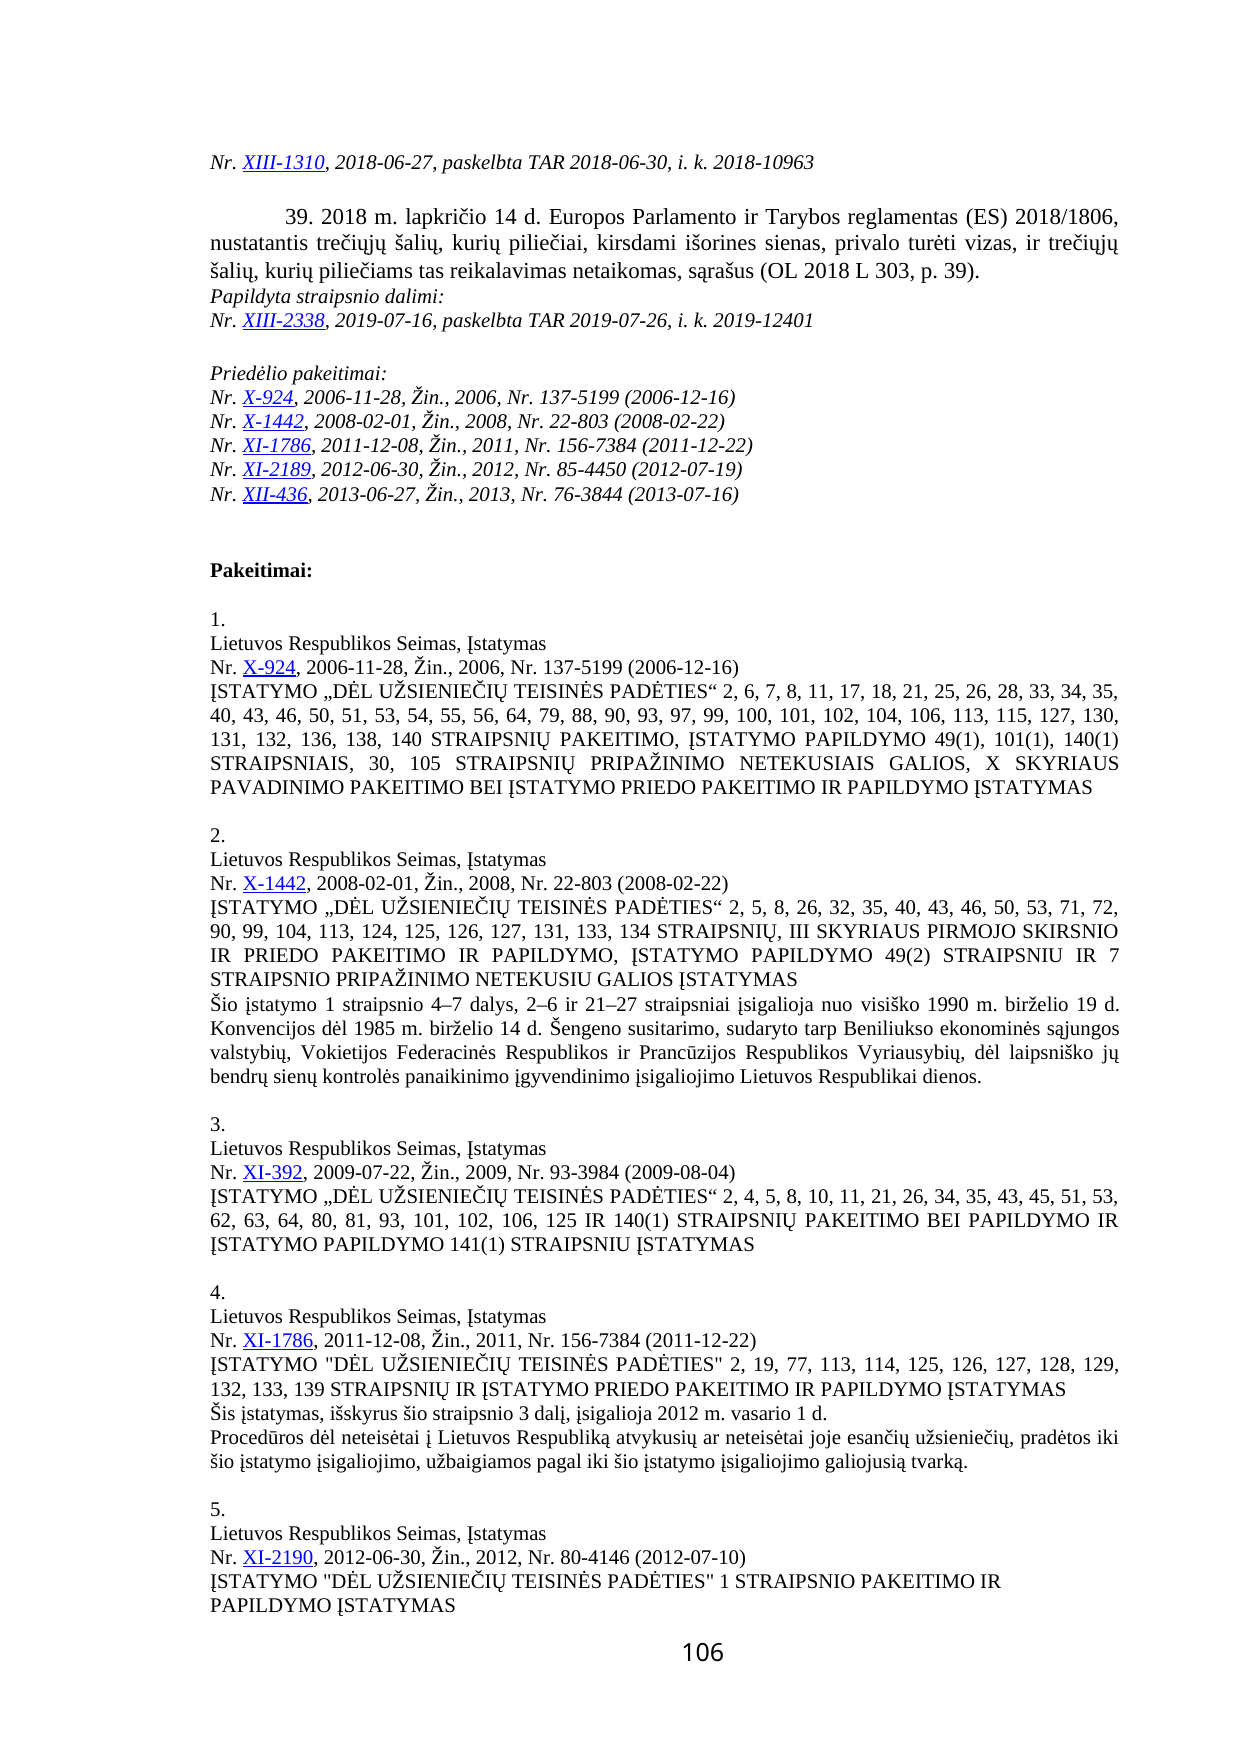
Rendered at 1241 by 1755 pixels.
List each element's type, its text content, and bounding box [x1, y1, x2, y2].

text Pakeitimai: [210, 558, 1120, 582]
text 5. [210, 1497, 1120, 1521]
text Nr. XIII-1310, 2018-06-27, paskelbta TAR 2018-06-30, i. k. 2018-10963 [210, 150, 1120, 174]
text Šio įstatymo 1 straipsnio 4–7 dalys, 2–6 ir 21–27 straipsniai įsigalioja nuo visiško 1990 m. birželio 19 d. Konvencijos dėl 1985 m. birželio 14 d. Šengeno susitarimo, sudaryto tarp Beniliukso ekonominės sąjungos valstybių, Vokietijos Federacinės Respublikos ir Prancūzijos Respublikos Vyriausybių, dėl laipsniško jų bendrų sienų kontrolės panaikinimo įgyvendinimo įsigaliojimo Lietuvos Respublikai dienos. [210, 991, 1120, 1088]
text Procedūros dėl neteisėtai į Lietuvos Respubliką atvykusių ar neteisėtai joje esančių užsieniečių, pradėtos iki šio įstatymo įsigaliojimo, užbaigiamos pagal iki šio įstatymo įsigaliojimo galiojusią tvarką. [210, 1424, 1120, 1473]
text Lietuvos Respublikos Seimas, Įstatymas [210, 1304, 1120, 1328]
text ĮSTATYMO „DĖL UŽSIENIEČIŲ TEISINĖS PADĖTIES“ 2, 5, 8, 26, 32, 35, 40, 43, 46, 50, 53, 71, 72, 90, 99, 104, 113, 124, 125, 126, 127, 131, 133, 134 STRAIPSNIŲ, III SKYRIAUS PIRMOJO SKIRSNIO IR PRIEDO PAKEITIMO IR PAPILDYMO, ĮSTATYMO PAPILDYMO 49(2) STRAIPSNIU IR 7 STRAIPSNIO PRIPAŽINIMO NETEKUSIU GALIOS ĮSTATYMAS [210, 895, 1120, 991]
text 3. [210, 1112, 1120, 1136]
text ĮSTATYMO "DĖL UŽSIENIEČIŲ TEISINĖS PADĖTIES" 2, 19, 77, 113, 114, 125, 126, 127, 128, 129, 132, 133, 139 STRAIPSNIŲ IR ĮSTATYMO PRIEDO PAKEITIMO IR PAPILDYMO ĮSTATYMAS [210, 1352, 1120, 1401]
text Lietuvos Respublikos Seimas, Įstatymas [210, 1521, 1120, 1545]
text Nr. XI-1786, 2011-12-08, Žin., 2011, Nr. 156-7384 (2011-12-22) [210, 433, 1120, 457]
text 2. [210, 823, 1120, 847]
text Nr. XI-392, 2009-07-22, Žin., 2009, Nr. 93-3984 (2009-08-04) [210, 1160, 1120, 1184]
text Nr. X-1442, 2008-02-01, Žin., 2008, Nr. 22-803 (2008-02-22) [210, 409, 1120, 433]
text Nr. X-924, 2006-11-28, Žin., 2006, Nr. 137-5199 (2006-12-16) [210, 385, 1120, 409]
text Lietuvos Respublikos Seimas, Įstatymas [210, 631, 1120, 654]
text 1. [210, 606, 1120, 631]
text ĮSTATYMO "DĖL UŽSIENIEČIŲ TEISINĖS PADĖTIES" 1 STRAIPSNIO PAKEITIMO IR PAPILDYMO ĮSTATYMAS [210, 1569, 1120, 1617]
text Papildyta straipsnio dalimi: [210, 284, 1120, 308]
text Šis įstatymas, išskyrus šio straipsnio 3 dalį, įsigalioja 2012 m. vasario 1 d. [210, 1401, 1120, 1424]
text Nr. XII-436, 2013-06-27, Žin., 2013, Nr. 76-3844 (2013-07-16) [210, 481, 1120, 506]
text Nr. X-1442, 2008-02-01, Žin., 2008, Nr. 22-803 (2008-02-22) [210, 871, 1120, 895]
text Nr. X-924, 2006-11-28, Žin., 2006, Nr. 137-5199 (2006-12-16) [210, 654, 1120, 679]
text ĮSTATYMO „DĖL UŽSIENIEČIŲ TEISINĖS PADĖTIES“ 2, 6, 7, 8, 11, 17, 18, 21, 25, 26, 28, 33, 34, 35, 40, 43, 46, 50, 51, 53, 54, 55, 56, 64, 79, 88, 90, 93, 97, 99, 100, 101, 102, 104, 106, 113, 115, 127, 130, 131, 132, 136, 138, 140 STRAIPSNIŲ PAKEITIMO, ĮSTATYMO PAPILDYMO 49(1), 101(1), 140(1) STRAIPSNIAIS, 30, 105 STRAIPSNIŲ PRIPAŽINIMO NETEKUSIAIS GALIOS, X SKYRIAUS PAVADINIMO PAKEITIMO BEI ĮSTATYMO PRIEDO PAKEITIMO IR PAPILDYMO ĮSTATYMAS [210, 679, 1120, 799]
text Nr. XI-2190, 2012-06-30, Žin., 2012, Nr. 80-4146 (2012-07-10) [210, 1545, 1120, 1569]
text Priedėlio pakeitimai: [210, 361, 1120, 385]
text Nr. XI-1786, 2011-12-08, Žin., 2011, Nr. 156-7384 (2011-12-22) [210, 1328, 1120, 1352]
text 4. [210, 1280, 1120, 1304]
text ĮSTATYMO „DĖL UŽSIENIEČIŲ TEISINĖS PADĖTIES“ 2, 4, 5, 8, 10, 11, 21, 26, 34, 35, 43, 45, 51, 53, 62, 63, 64, 80, 81, 93, 101, 102, 106, 125 IR 140(1) STRAIPSNIŲ PAKEITIMO BEI PAPILDYMO IR ĮSTATYMO PAPILDYMO 141(1) STRAIPSNIU ĮSTATYMAS [210, 1184, 1120, 1256]
text Lietuvos Respublikos Seimas, Įstatymas [210, 847, 1120, 871]
text Nr. XIII-2338, 2019-07-16, paskelbta TAR 2019-07-26, i. k. 2019-12401 [210, 308, 1120, 332]
text Lietuvos Respublikos Seimas, Įstatymas [210, 1136, 1120, 1160]
text 39. 2018 m. lapkričio 14 d. Europos Parlamento ir Tarybos reglamentas (ES) 2018/1806, nustatantis trečiųjų šalių, kurių piliečiai, kirsdami išorines sienas, privalo turėti vizas, ir trečiųjų šalių, kurių piliečiams tas reikalavimas netaikomas, sąrašus (OL 2018 L 303, p. 39). [210, 203, 1120, 284]
text Nr. XI-2189, 2012-06-30, Žin., 2012, Nr. 85-4450 (2012-07-19) [210, 457, 1120, 481]
